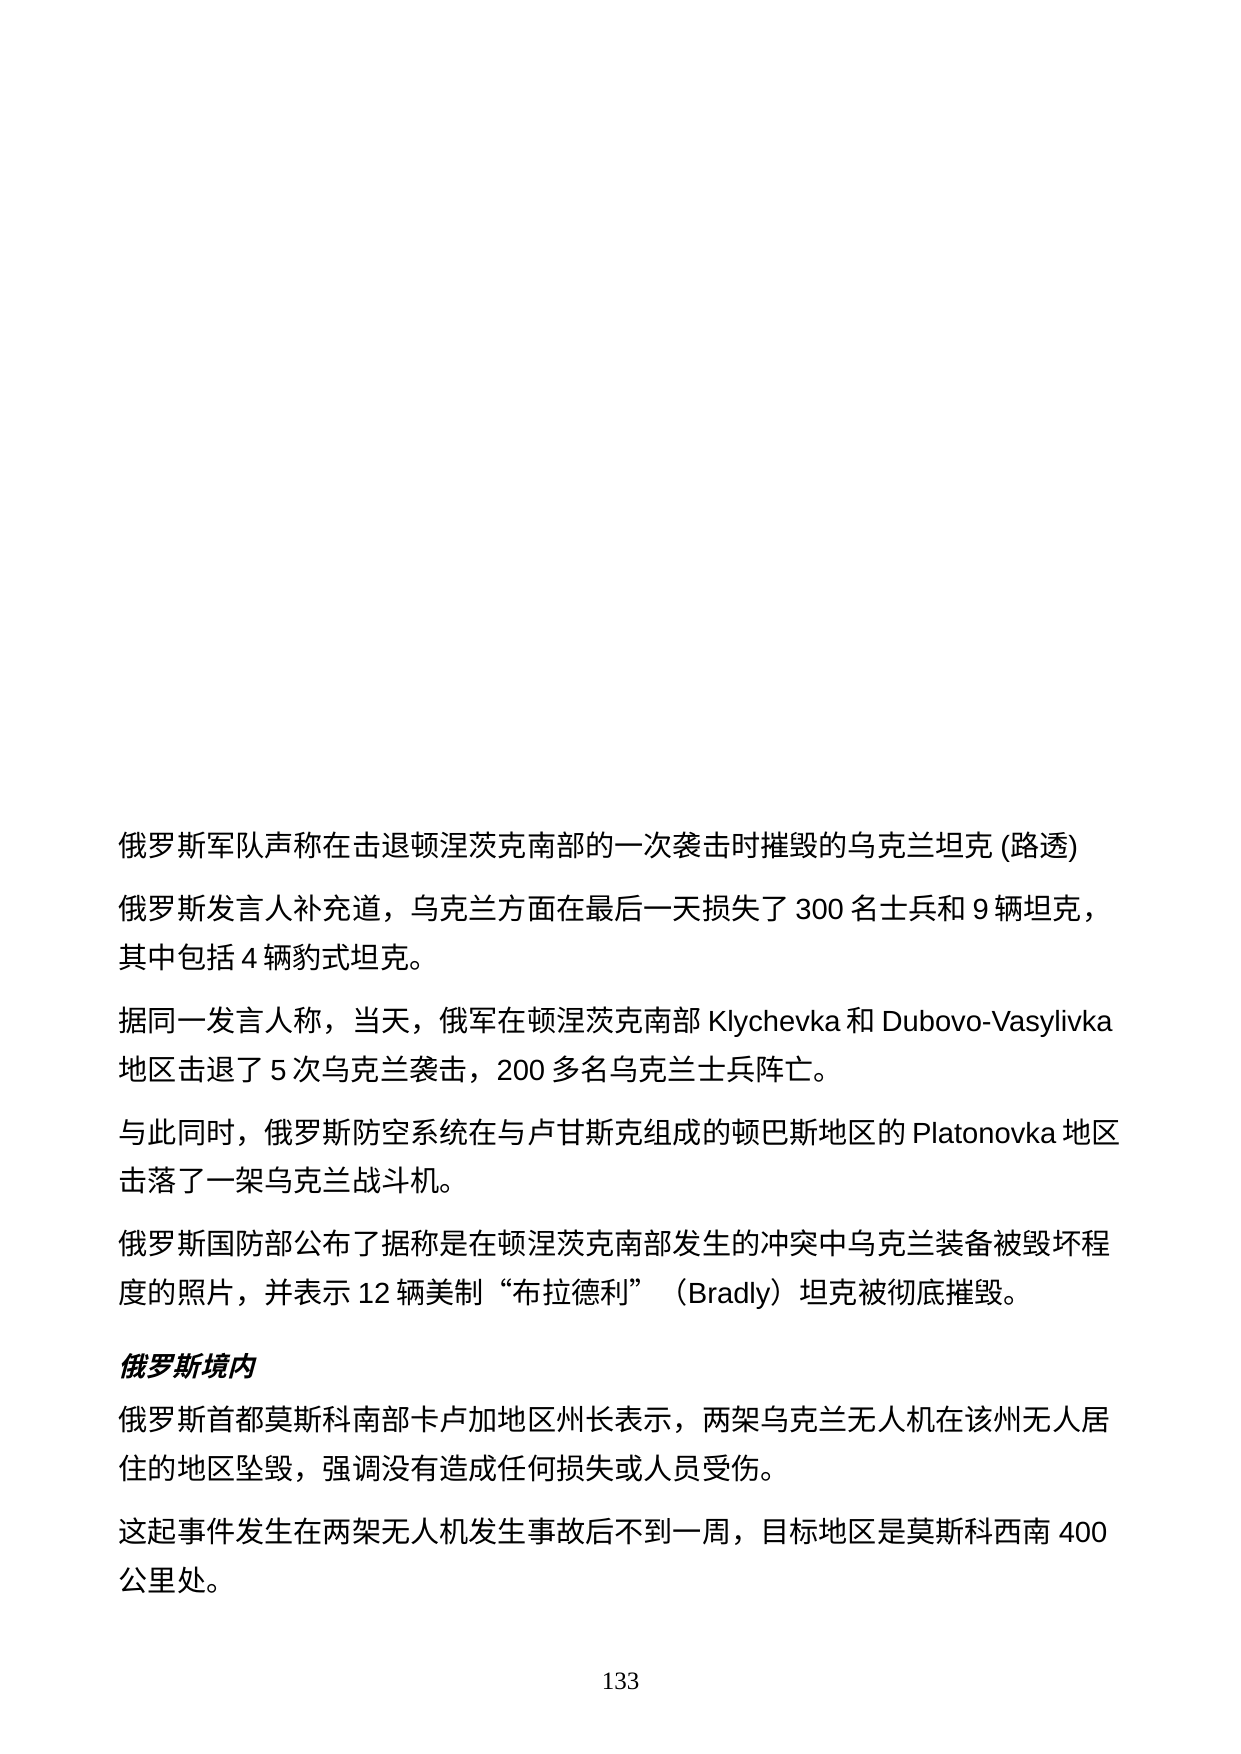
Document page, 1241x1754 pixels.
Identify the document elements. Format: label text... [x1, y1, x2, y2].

text 俄罗斯首都莫斯科南部卡卢加地区州长表示，两架乌克兰无人机在该州无人居住的地区坠毁，强调没有造成任何损失或人员受伤。 [118, 1397, 1122, 1488]
text 据同一发言人称，当天，俄军在顿涅茨克南部Klychevka和Dubovo-Vasylivka地区击退了5次乌克兰袭击，200多名乌克兰士兵阵亡。 [118, 998, 1122, 1088]
subtitle 俄罗斯境内 [118, 1345, 1122, 1384]
text 与此同时，俄罗斯防空系统在与卢甘斯克组成的顿巴斯地区的Platonovka地区击落了一架乌克兰战斗机。 [118, 1109, 1122, 1200]
text 俄罗斯国防部公布了据称是在顿涅茨克南部发生的冲突中乌克兰装备被毁坏程度的照片，并表示12辆美制“布拉德利”（Bradly）坦克被彻底摧毁。 [118, 1221, 1122, 1312]
text 这起事件发生在两架无人机发生事故后不到一周，目标地区是莫斯科西南 400 公里处。 [118, 1508, 1122, 1599]
text 俄罗斯军队声称在击退顿涅茨克南部的一次袭击时摧毁的乌克兰坦克 (路透) [118, 118, 1122, 865]
text 俄罗斯发言人补充道，乌克兰方面在最后一天损失了300名士兵和9辆坦克，其中包括4辆豹式坦克。 [118, 886, 1122, 977]
